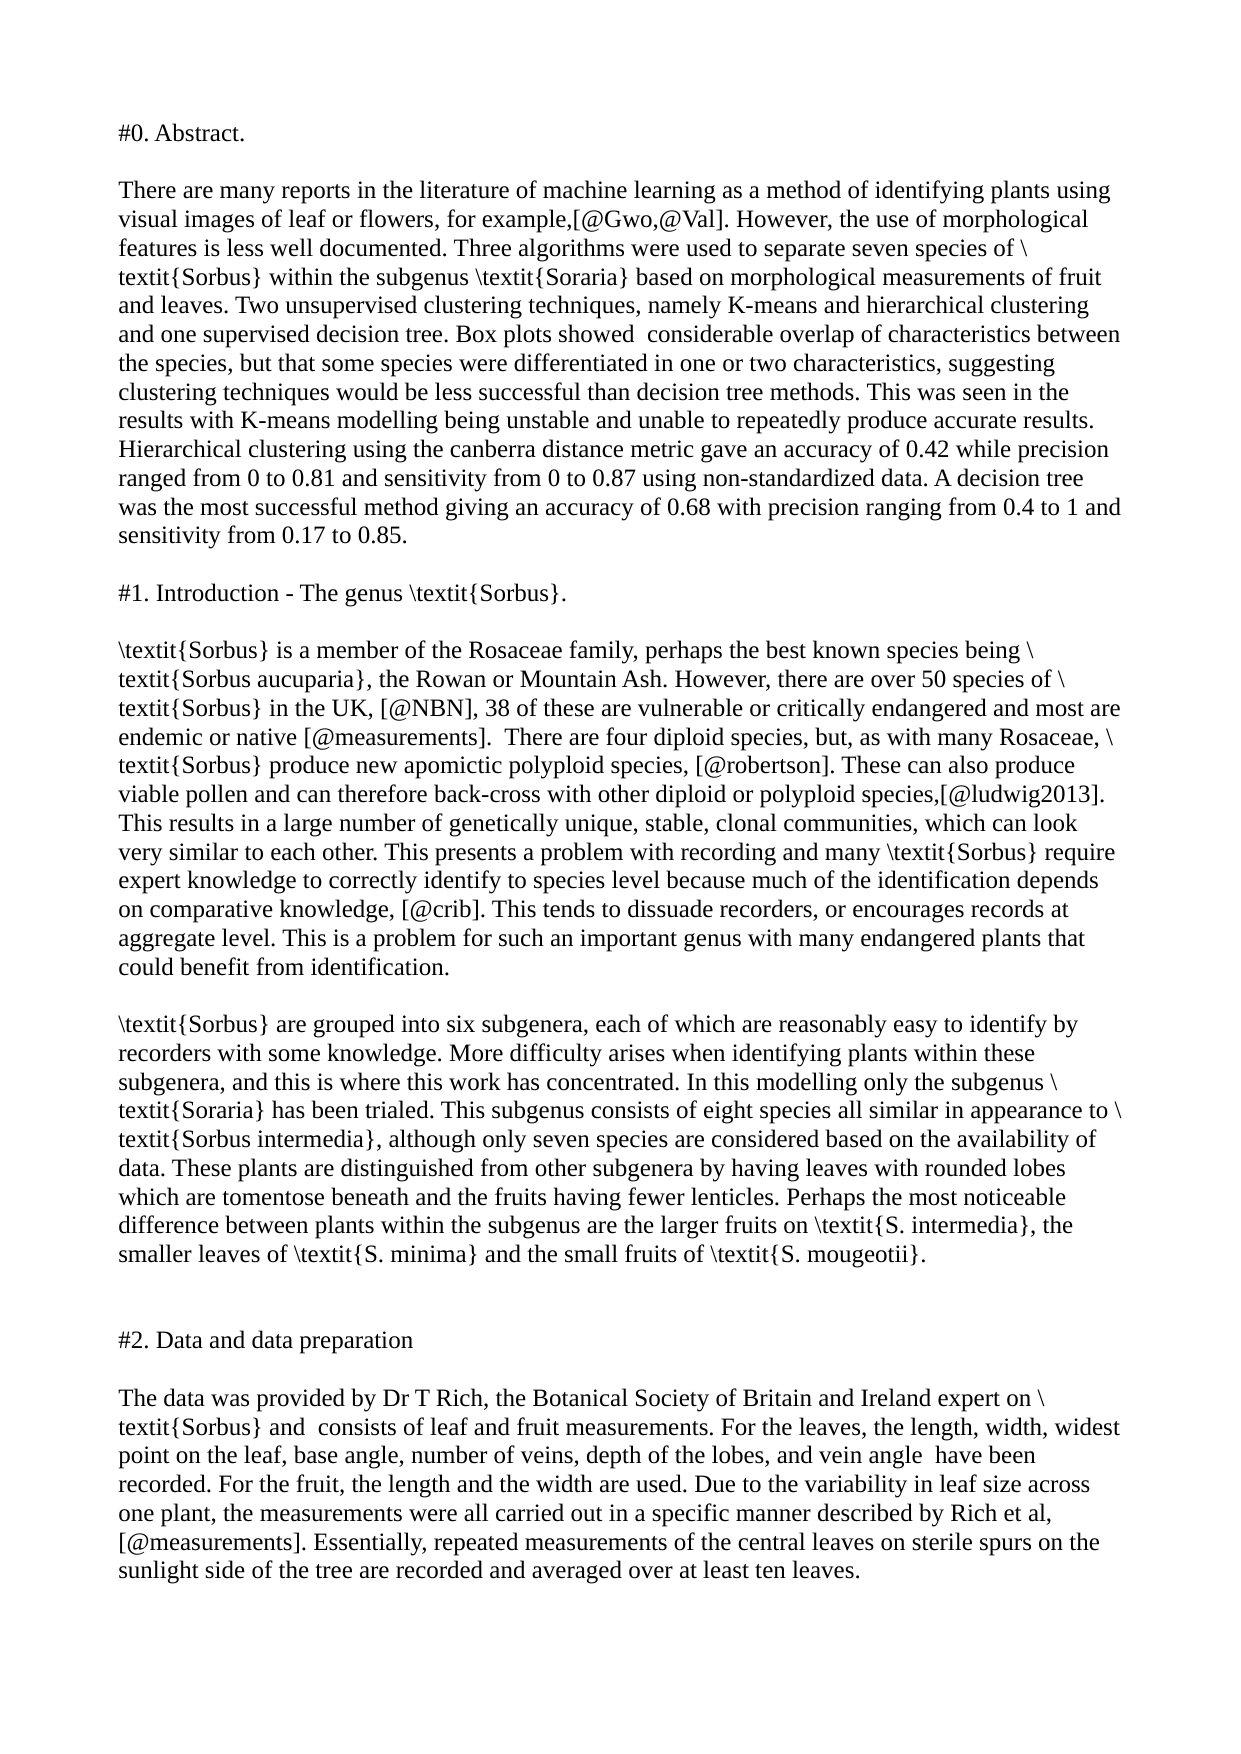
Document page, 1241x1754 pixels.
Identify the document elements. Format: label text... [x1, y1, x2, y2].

text \textit{Sorbus} are grouped into six subgenera, each of which are reasonably easy to identify by recorders with some knowledge. More difficulty arises when identifying plants within these subgenera, and this is where this work has concentrated. In this modelling only the subgenus \textit{Soraria} has been trialed. This subgenus consists of eight species all similar in appearance to \textit{Sorbus intermedia}, although only seven species are considered based on the availability of data. These plants are distinguished from other subgenera by having leaves with rounded lobes which are tomentose beneath and the fruits having fewer lenticles. Perhaps the most noticeable difference between plants within the subgenus are the larger fruits on \textit{S. intermedia}, the smaller leaves of \textit{S. minima} and the small fruits of \textit{S. mougeotii}. [118, 1009, 1122, 1268]
text \textit{Sorbus} is a member of the Rosaceae family, perhaps the best known species being \textit{Sorbus aucuparia}, the Rowan or Mountain Ash. However, there are over 50 species of \textit{Sorbus} in the UK, [@NBN], 38 of these are vulnerable or critically endangered and most are endemic or native [@measurements]. There are four diploid species, but, as with many Rosaceae, \textit{Sorbus} produce new apomictic polyploid species, [@robertson]. These can also produce viable pollen and can therefore back-cross with other diploid or polyploid species,[@ludwig2013]. This results in a large number of genetically unique, stable, clonal communities, which can look very similar to each other. This presents a problem with recording and many \textit{Sorbus} require expert knowledge to correctly identify to species level because much of the identification depends on comparative knowledge, [@crib]. This tends to dissuade recorders, or encourages records at aggregate level. This is a problem for such an important genus with many endangered plants that could benefit from identification. [118, 636, 1122, 981]
text There are many reports in the literature of machine learning as a method of identifying plants using visual images of leaf or flowers, for example,[@Gwo,@Val]. However, the use of morphological features is less well documented. Three algorithms were used to separate seven species of \textit{Sorbus} within the subgenus \textit{Soraria} based on morphological measurements of fruit and leaves. Two unsupervised clustering techniques, namely K-means and hierarchical clustering and one supervised decision tree. Box plots showed considerable overlap of characteristics between the species, but that some species were differentiated in one or two characteristics, suggesting clustering techniques would be less successful than decision tree methods. This was seen in the results with K-means modelling being unstable and unable to repeatedly produce accurate results. Hierarchical clustering using the canberra distance metric gave an accuracy of 0.42 while precision ranged from 0 to 0.81 and sensitivity from 0 to 0.87 using non-standardized data. A decision tree was the most successful method giving an accuracy of 0.68 with precision ranging from 0.4 to 1 and sensitivity from 0.17 to 0.85. [118, 176, 1122, 549]
text #1. Introduction - The genus \textit{Sorbus}. [118, 578, 1122, 607]
text The data was provided by Dr T Rich, the Botanical Society of Britain and Ireland expert on \textit{Sorbus} and consists of leaf and fruit measurements. For the leaves, the length, width, widest point on the leaf, base angle, number of veins, depth of the lobes, and vein angle have been recorded. For the fruit, the length and the width are used. Due to the variability in leaf size across one plant, the measurements were all carried out in a specific manner described by Rich et al, [@measurements]. Essentially, repeated measurements of the central leaves on sterile spurs on the sunlight side of the tree are recorded and averaged over at least ten leaves. [118, 1383, 1122, 1584]
text #0. Abstract. [118, 118, 1122, 147]
text #2. Data and data preparation [118, 1326, 1122, 1354]
